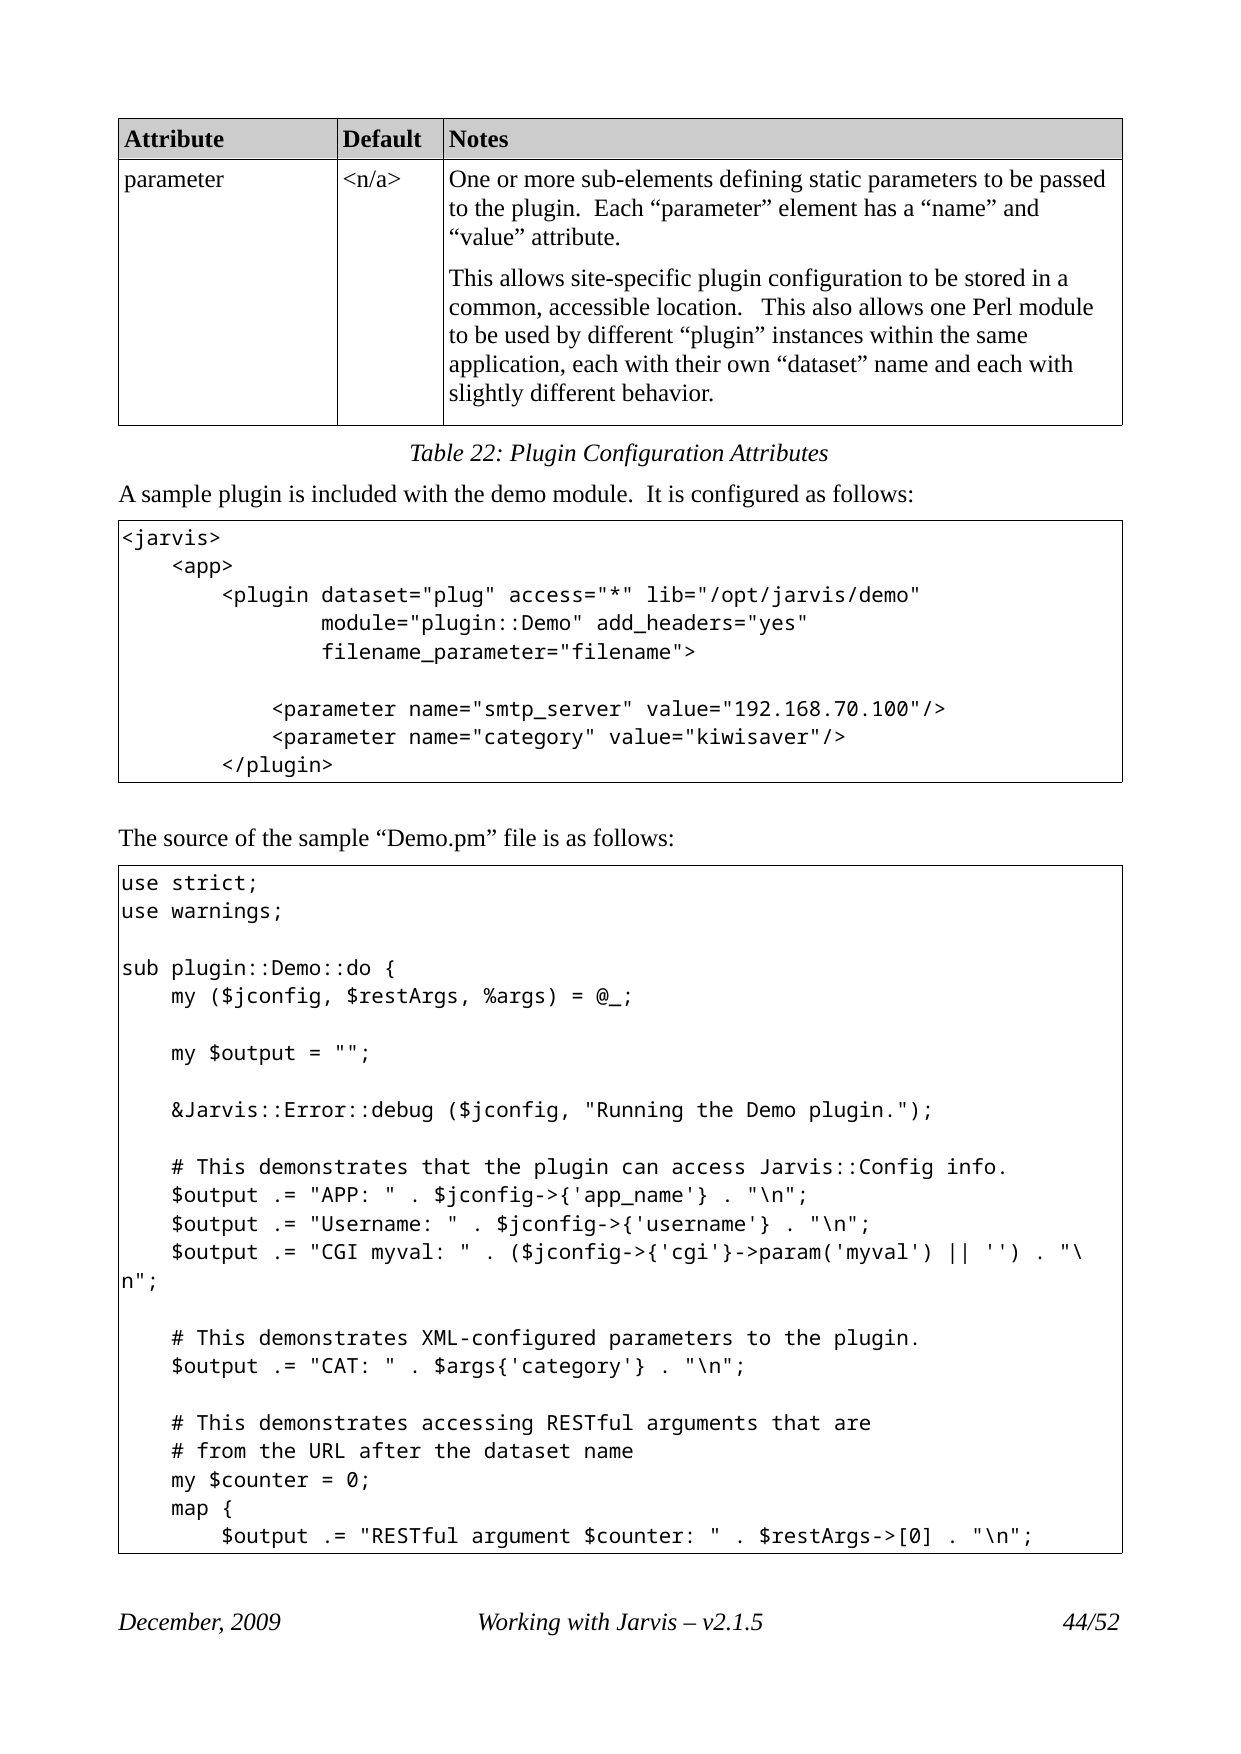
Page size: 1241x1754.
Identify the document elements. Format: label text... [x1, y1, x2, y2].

text </plugin> [119, 748, 1122, 782]
text sub plugin::Demo::do { [119, 950, 1122, 978]
text $output .= "CAT: " . $args{'category'} . "\n"; [119, 1348, 1122, 1379]
text # This demonstrates that the plugin can access Jarvis::Config info. [119, 1149, 1122, 1177]
text <parameter name="smtp_server" value="192.168.70.100"/> [119, 691, 1122, 719]
text $output .= "Username: " . $jconfig->{'username'} . "\n"; [119, 1206, 1122, 1234]
text $output .= "APP: " . $jconfig->{'app_name'} . "\n"; [119, 1177, 1122, 1206]
text A sample plugin is included with the demo module. It is configured as follows: [118, 479, 1122, 508]
text # This demonstrates XML-configured parameters to the plugin. [119, 1319, 1122, 1348]
text <plugin dataset="plug" access="*" lib="/opt/jarvis/demo" [119, 577, 1122, 605]
text $output .= "CGI myval: " . ($jconfig->{'cgi'}->param('myval') || '') . "\n"; [119, 1234, 1122, 1294]
text filename_parameter="filename"> [119, 634, 1122, 665]
table_cell <n/a> [338, 160, 443, 425]
text # from the URL after the dataset name [119, 1433, 1122, 1462]
text <app> [119, 548, 1122, 577]
table_cell One or more sub-elements defining static parameters to be passed to the plugin. Each “parameter” element has a “name” and “value” attribute. This allows site-specific plugin configuration to be stored in a common, accessible location. This also allows one Perl module to be used by different “plugin” instances within the same application, each with their own “dataset” name and each with slightly different behavior. [444, 160, 1122, 425]
text <jarvis> [119, 521, 1122, 548]
text &Jarvis::Error::debug ($jconfig, "Running the Demo plugin."); [119, 1092, 1122, 1123]
text The source of the sample “Demo.pm” file is as follows: [118, 823, 1122, 852]
text Table 22: Plugin Configuration Attributes [118, 438, 1122, 466]
text my $output = ""; [119, 1035, 1122, 1067]
table_header Notes [444, 119, 1122, 158]
table_header Attribute [119, 119, 337, 158]
text my ($jconfig, $restArgs, %args) = @_; [119, 978, 1122, 1010]
text use warnings; [119, 893, 1122, 924]
text use strict; [119, 866, 1122, 893]
text <parameter name="category" value="kiwisaver"/> [119, 719, 1122, 748]
text $output .= "RESTful argument $counter: " . $restArgs->[0] . "\n"; [119, 1519, 1122, 1553]
text module="plugin::Demo" add_headers="yes" [119, 605, 1122, 634]
text # This demonstrates accessing RESTful arguments that are [119, 1405, 1122, 1433]
text map { [119, 1490, 1122, 1519]
text my $counter = 0; [119, 1462, 1122, 1490]
table_cell parameter [119, 160, 337, 425]
table_header Default [338, 119, 443, 158]
